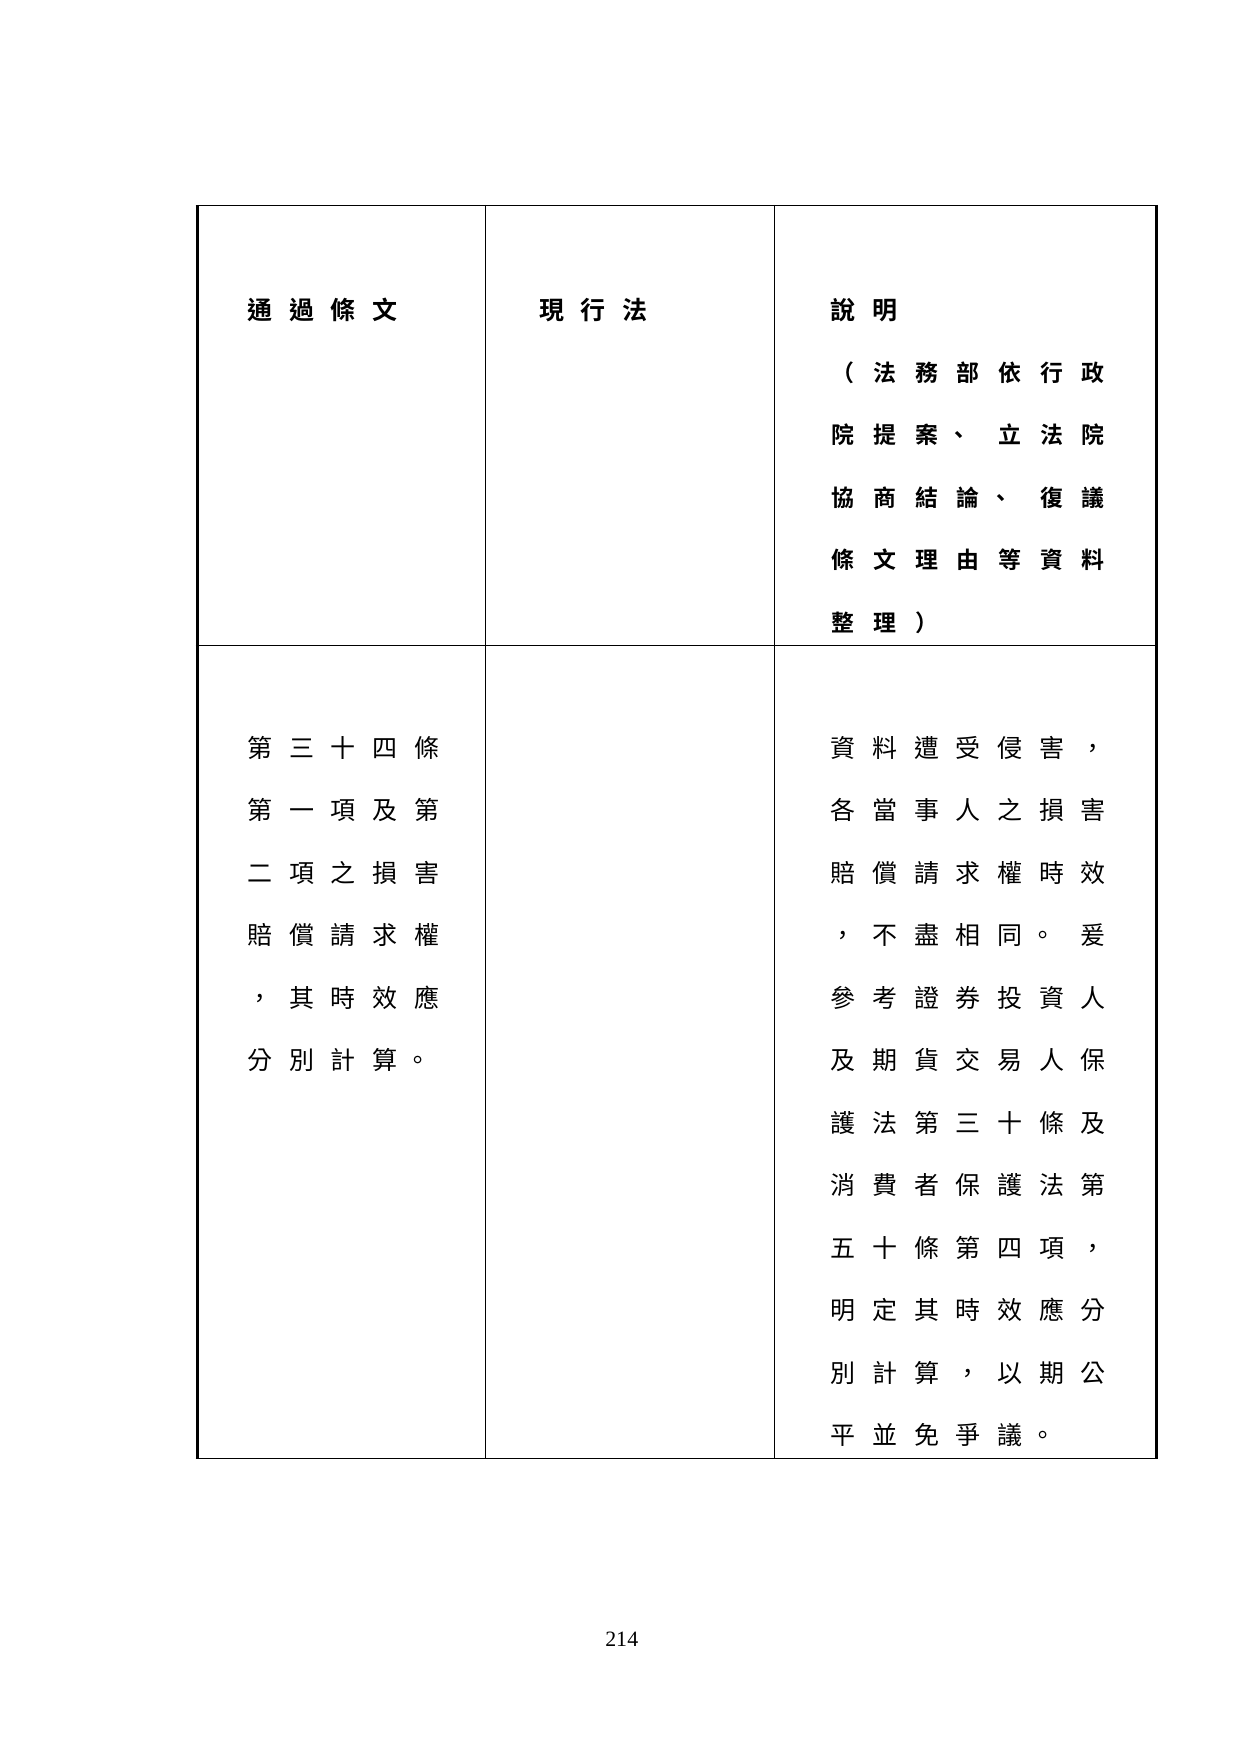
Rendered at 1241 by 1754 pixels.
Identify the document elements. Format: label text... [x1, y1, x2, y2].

table_cell [486, 646, 774, 1458]
table_cell 第三十四條第一項及第二項之損害賠償請求權，其時效應分別計算。 [199, 646, 485, 1458]
table_header 現行法 [486, 206, 774, 645]
table_header 說明 （法務部依行政院提案、立法院協商結論、復議條文理由等資料整理） [775, 206, 1155, 645]
table_cell 資料遭受侵害，各當事人之損害賠償請求權時效，不盡相同。爰參考證券投資人及期貨交易人保護法第三十條及消費者保護法第五十條第四項，明定其時效應分別計算，以期公平並免爭議。 [775, 646, 1155, 1458]
table_header 通過條文 [199, 206, 485, 645]
